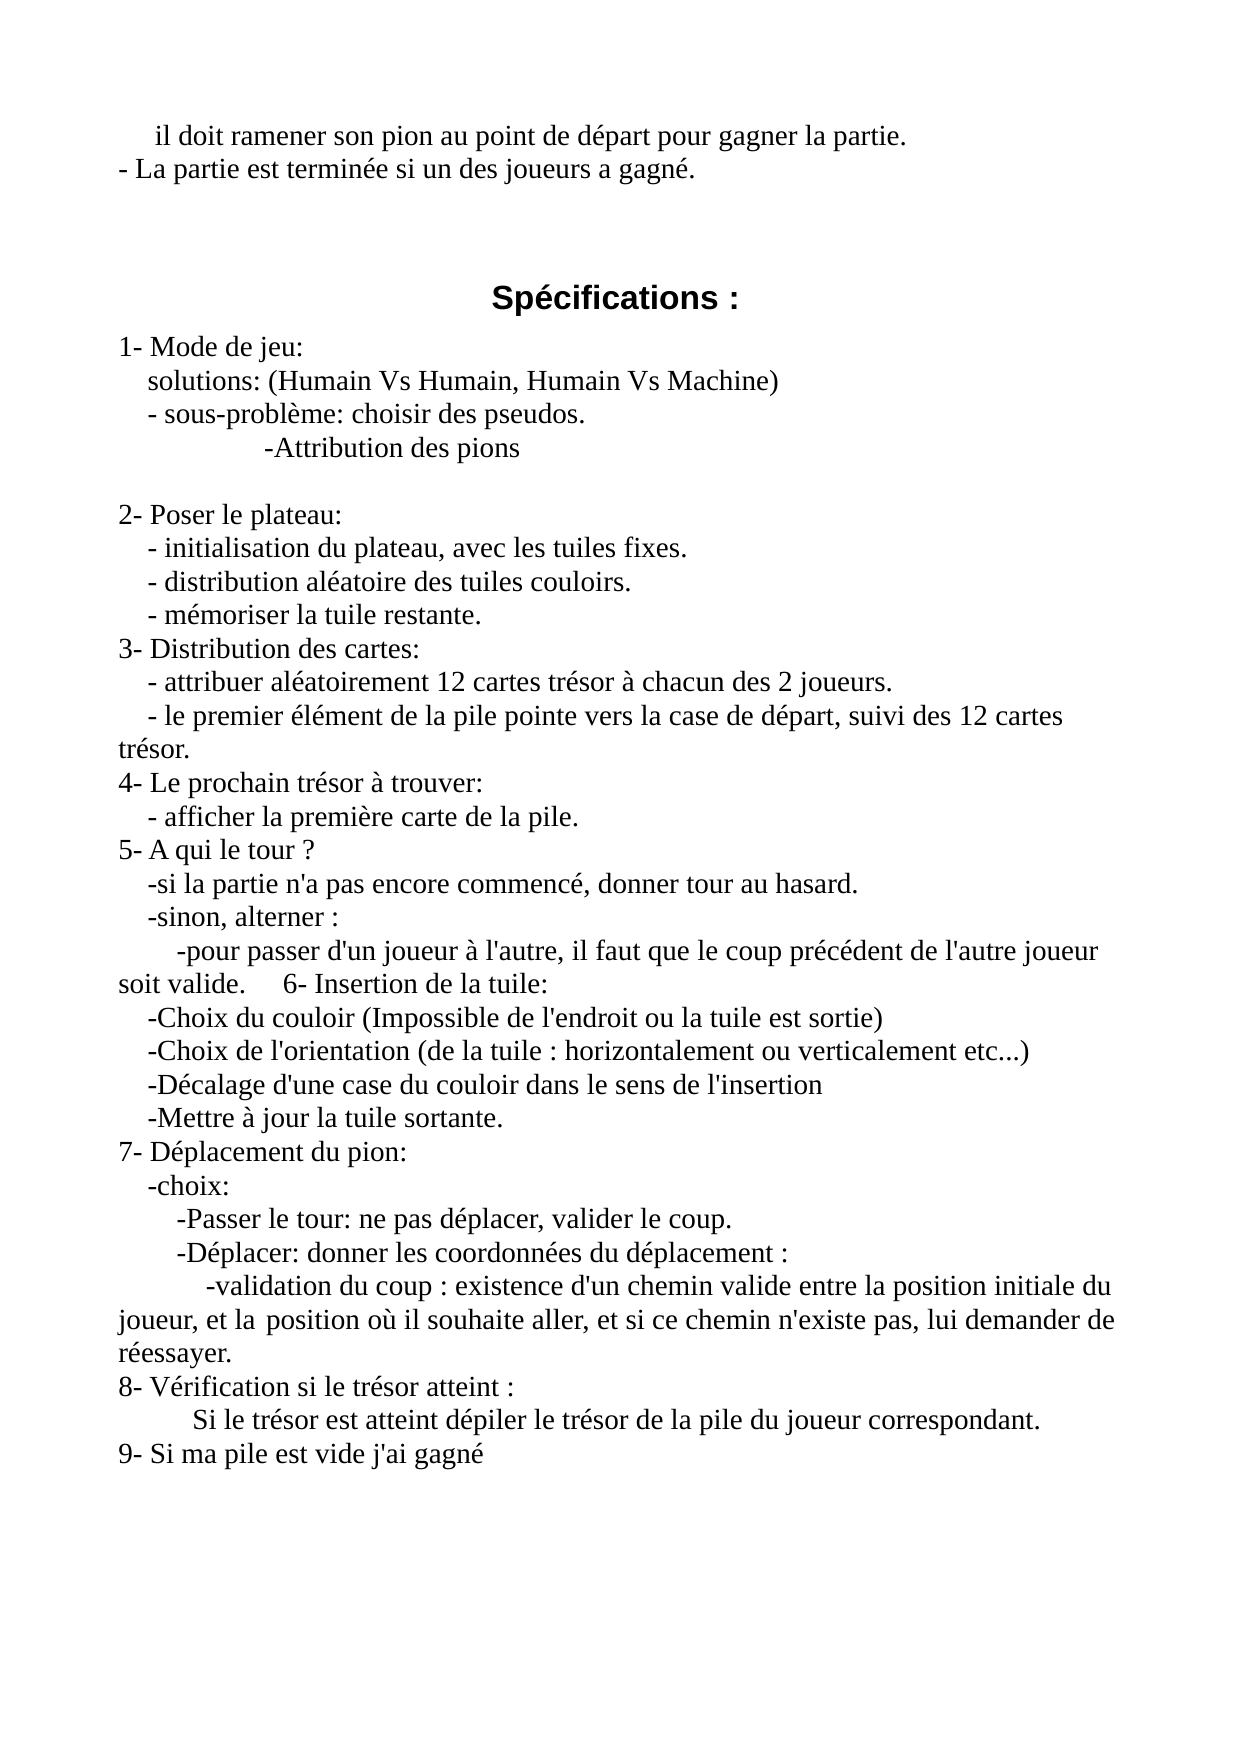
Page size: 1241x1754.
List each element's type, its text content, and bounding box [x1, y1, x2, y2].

text 5- A qui le tour ? [118, 832, 1122, 866]
text 2- Poser le plateau: [118, 497, 1122, 530]
text -sinon, alterner : [118, 899, 1122, 933]
text -Choix du couloir (Impossible de l'endroit ou la tuile est sortie) [118, 1000, 1122, 1033]
text -Décalage d'une case du couloir dans le sens de l'insertion [118, 1067, 1122, 1101]
text - attribuer aléatoirement 12 cartes trésor à chacun des 2 joueurs. [118, 664, 1122, 698]
text -choix: [118, 1168, 1122, 1201]
text - sous-problème: choisir des pseudos. [118, 396, 1122, 430]
text 9- Si ma pile est vide j'ai gagné [118, 1436, 1122, 1469]
text -si la partie n'a pas encore commencé, donner tour au hasard. [118, 866, 1122, 899]
text 3- Distribution des cartes: [118, 631, 1122, 664]
text - La partie est terminée si un des joueurs a gagné. [118, 152, 1122, 185]
text 8- Vérification si le trésor atteint : [118, 1369, 1122, 1402]
text 1- Mode de jeu: [118, 329, 1122, 363]
text - afficher la première carte de la pile. [118, 799, 1122, 832]
text -Mettre à jour la tuile sortante. [118, 1101, 1122, 1134]
subtitle Spécifications : [118, 278, 1122, 317]
text il doit ramener son pion au point de départ pour gagner la partie. [118, 118, 1122, 152]
text -Attribution des pions [118, 430, 1122, 463]
text -Déplacer: donner les coordonnées du déplacement : [118, 1235, 1122, 1268]
text - le premier élément de la pile pointe vers la case de départ, suivi des 12 cartes trésor. [118, 698, 1122, 765]
text 4- Le prochain trésor à trouver: [118, 765, 1122, 799]
text - distribution aléatoire des tuiles couloirs. [118, 564, 1122, 597]
text -Choix de l'orientation (de la tuile : horizontalement ou verticalement etc...) [118, 1033, 1122, 1067]
text solutions: (Humain Vs Humain, Humain Vs Machine) [118, 363, 1122, 396]
text 7- Déplacement du pion: [118, 1134, 1122, 1168]
text -Passer le tour: ne pas déplacer, valider le coup. [118, 1201, 1122, 1235]
text - initialisation du plateau, avec les tuiles fixes. [118, 530, 1122, 564]
text -validation du coup : existence d'un chemin valide entre la position initiale du joueur, et la position où il souhaite aller, et si ce chemin n'existe pas, lui demander de réessayer. [118, 1268, 1122, 1369]
text - mémoriser la tuile restante. [118, 597, 1122, 631]
text -pour passer d'un joueur à l'autre, il faut que le coup précédent de l'autre joueur soit valide. 6- Insertion de la tuile: [118, 933, 1122, 1000]
text Si le trésor est atteint dépiler le trésor de la pile du joueur correspondant. [118, 1402, 1122, 1436]
